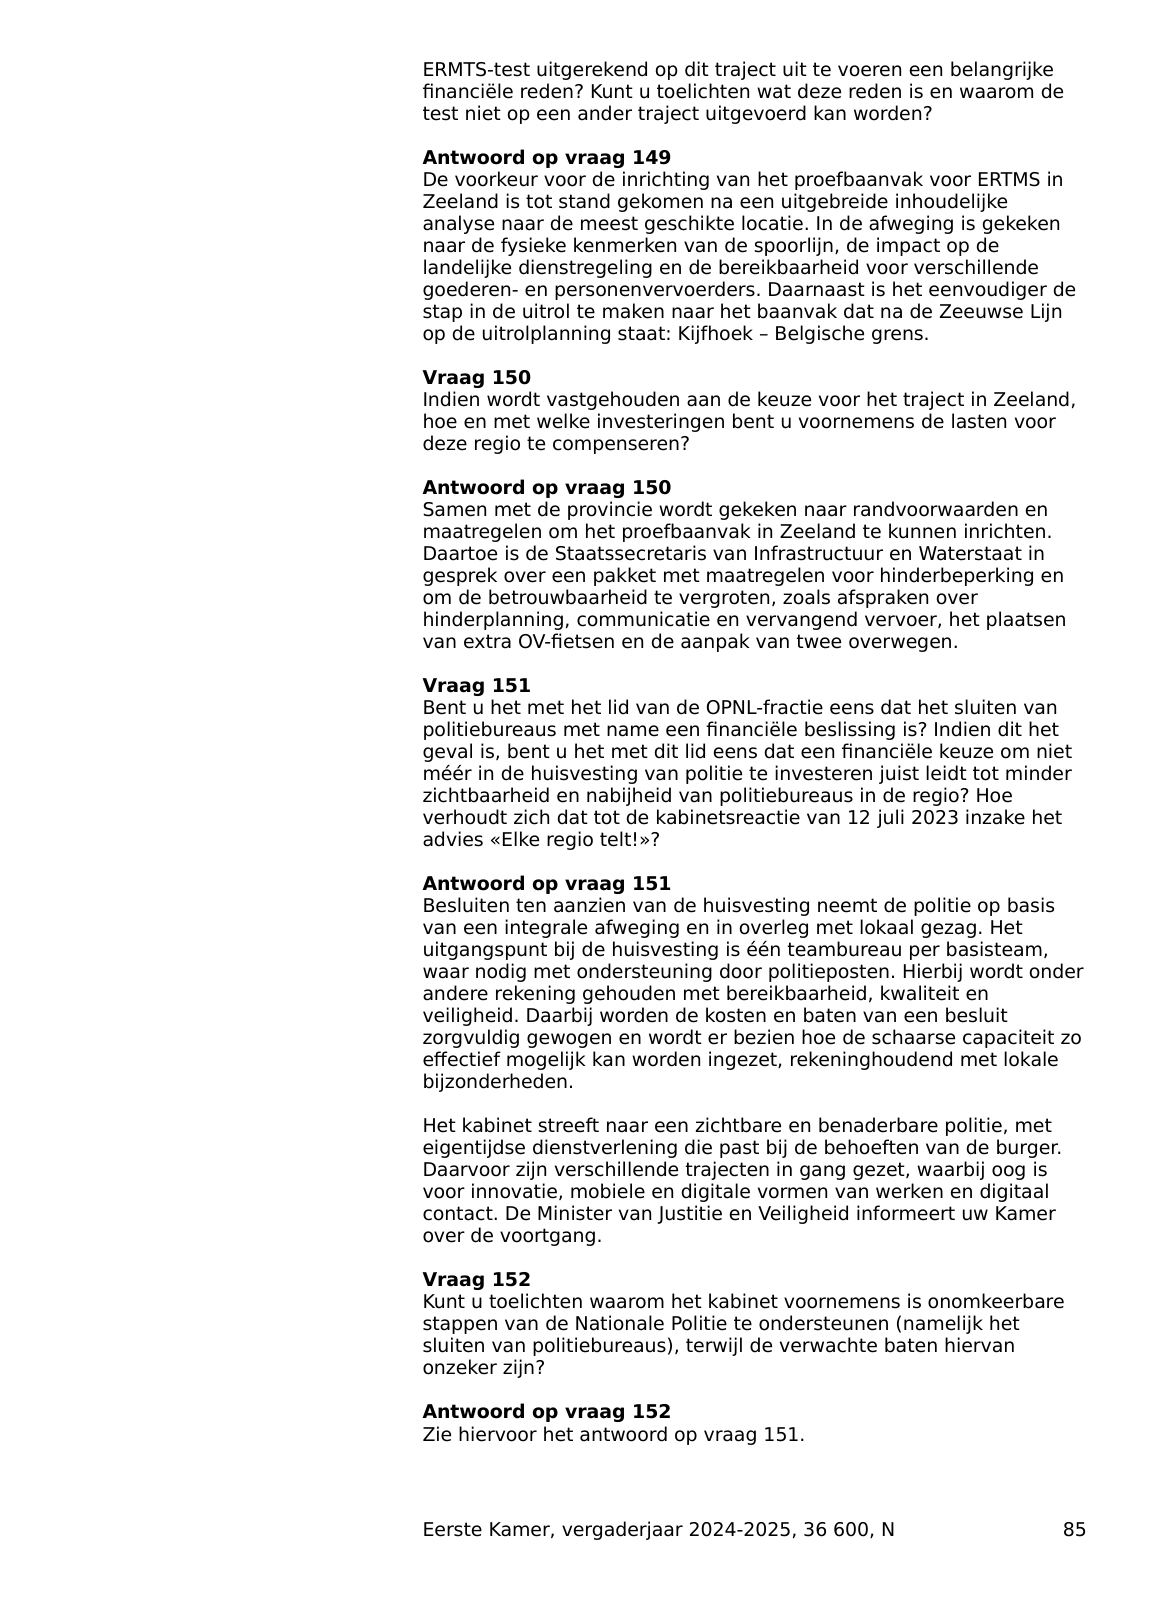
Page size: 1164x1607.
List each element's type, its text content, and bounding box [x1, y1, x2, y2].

text Antwoord op vraag 152 [422, 1401, 1087, 1423]
text Vraag 152 [422, 1269, 1087, 1291]
text De voorkeur voor de inrichting van het proefbaanvak voor ERTMS in Zeeland is tot stand gekomen na een uitgebreide inhoudelijke analyse naar de meest geschikte locatie. In de afweging is gekeken naar de fysieke kenmerken van de spoorlijn, de impact op de landelijke dienstregeling en de bereikbaarheid voor verschillende goederen- en personenvervoerders. Daarnaast is het eenvoudiger de stap in de uitrol te maken naar het baanvak dat na de Zeeuwse Lijn op de uitrolplanning staat: Kijfhoek – Belgische grens. [422, 169, 1087, 345]
text Indien wordt vastgehouden aan de keuze voor het traject in Zeeland, hoe en met welke investeringen bent u voornemens de lasten voor deze regio te compenseren? [422, 389, 1087, 455]
text Antwoord op vraag 149 [422, 147, 1087, 169]
text Vraag 150 [422, 367, 1087, 389]
text Besluiten ten aanzien van de huisvesting neemt de politie op basis van een integrale afweging en in overleg met lokaal gezag. Het uitgangspunt bij de huisvesting is één teambureau per basisteam, waar nodig met ondersteuning door politieposten. Hierbij wordt onder andere rekening gehouden met bereikbaarheid, kwaliteit en veiligheid. Daarbij worden de kosten en baten van een besluit zorgvuldig gewogen en wordt er bezien hoe de schaarse capaciteit zo effectief mogelijk kan worden ingezet, rekeninghoudend met lokale bijzonderheden. [422, 895, 1087, 1093]
text Vraag 151 [422, 675, 1087, 697]
text Antwoord op vraag 151 [422, 873, 1087, 895]
text ERMTS-test uitgerekend op dit traject uit te voeren een belangrijke financiële reden? Kunt u toelichten wat deze reden is en waarom de test niet op een ander traject uitgevoerd kan worden? [422, 59, 1087, 125]
text Samen met de provincie wordt gekeken naar randvoorwaarden en maatregelen om het proefbaanvak in Zeeland te kunnen inrichten. Daartoe is de Staatssecretaris van Infrastructuur en Waterstaat in gesprek over een pakket met maatregelen voor hinderbeperking en om de betrouwbaarheid te vergroten, zoals afspraken over hinderplanning, communicatie en vervangend vervoer, het plaatsen van extra OV-fietsen en de aanpak van twee overwegen. [422, 499, 1087, 653]
text Zie hiervoor het antwoord op vraag 151. [422, 1423, 1087, 1445]
text Het kabinet streeft naar een zichtbare en benaderbare politie, met eigentijdse dienstverlening die past bij de behoeften van de burger. Daarvoor zijn verschillende trajecten in gang gezet, waarbij oog is voor innovatie, mobiele en digitale vormen van werken en digitaal contact. De Minister van Justitie en Veiligheid informeert uw Kamer over de voortgang. [422, 1115, 1087, 1247]
text Kunt u toelichten waarom het kabinet voornemens is onomkeerbare stappen van de Nationale Politie te ondersteunen (namelijk het sluiten van politiebureaus), terwijl de verwachte baten hiervan onzeker zijn? [422, 1291, 1087, 1379]
text Bent u het met het lid van de OPNL-fractie eens dat het sluiten van politiebureaus met name een financiële beslissing is? Indien dit het geval is, bent u het met dit lid eens dat een financiële keuze om niet méér in de huisvesting van politie te investeren juist leidt tot minder zichtbaarheid en nabijheid van politiebureaus in de regio? Hoe verhoudt zich dat tot de kabinetsreactie van 12 juli 2023 inzake het advies «Elke regio telt!»? [422, 697, 1087, 851]
text Antwoord op vraag 150 [422, 477, 1087, 499]
